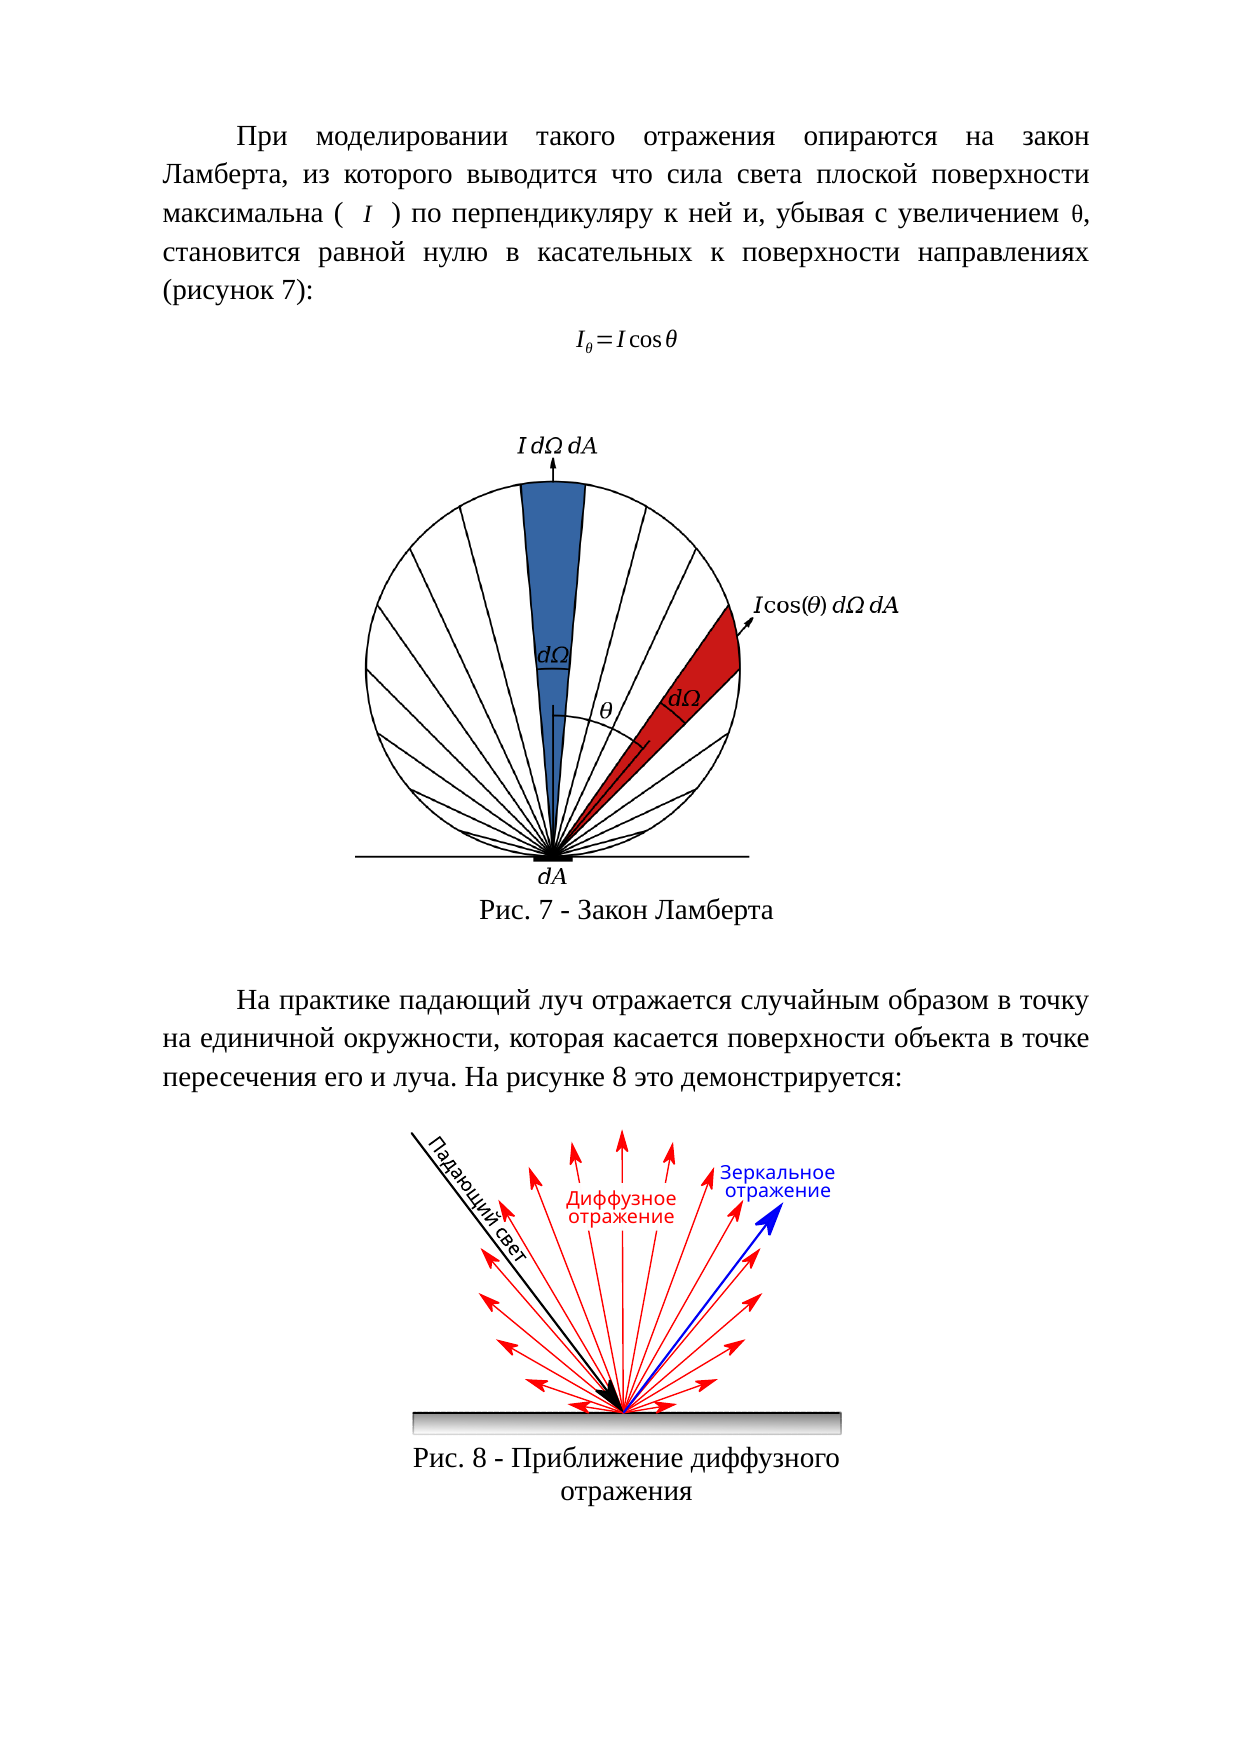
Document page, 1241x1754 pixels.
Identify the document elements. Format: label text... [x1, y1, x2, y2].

text При моделировании такого отражения опираются на закон Ламберта, из которого выводится что сила света плоской поверхности максимальна () по перпендикуляру к ней и, убывая с увеличением θ, становится равной нулю в касательных к поверхности направлениях (рисунок 7): [162, 118, 1090, 306]
text Рис. 7 - Закон Ламберта [346, 893, 906, 926]
text На практике падающий луч отражается случайным образом в точку на единичной окружности, которая касается поверхности объекта в точке пересечения его и луча. На рисунке 8 это демонстрируется: [162, 982, 1090, 1093]
text Рис. 8 - Приближение диффузного отражения [399, 1440, 853, 1507]
picture [346, 425, 907, 893]
